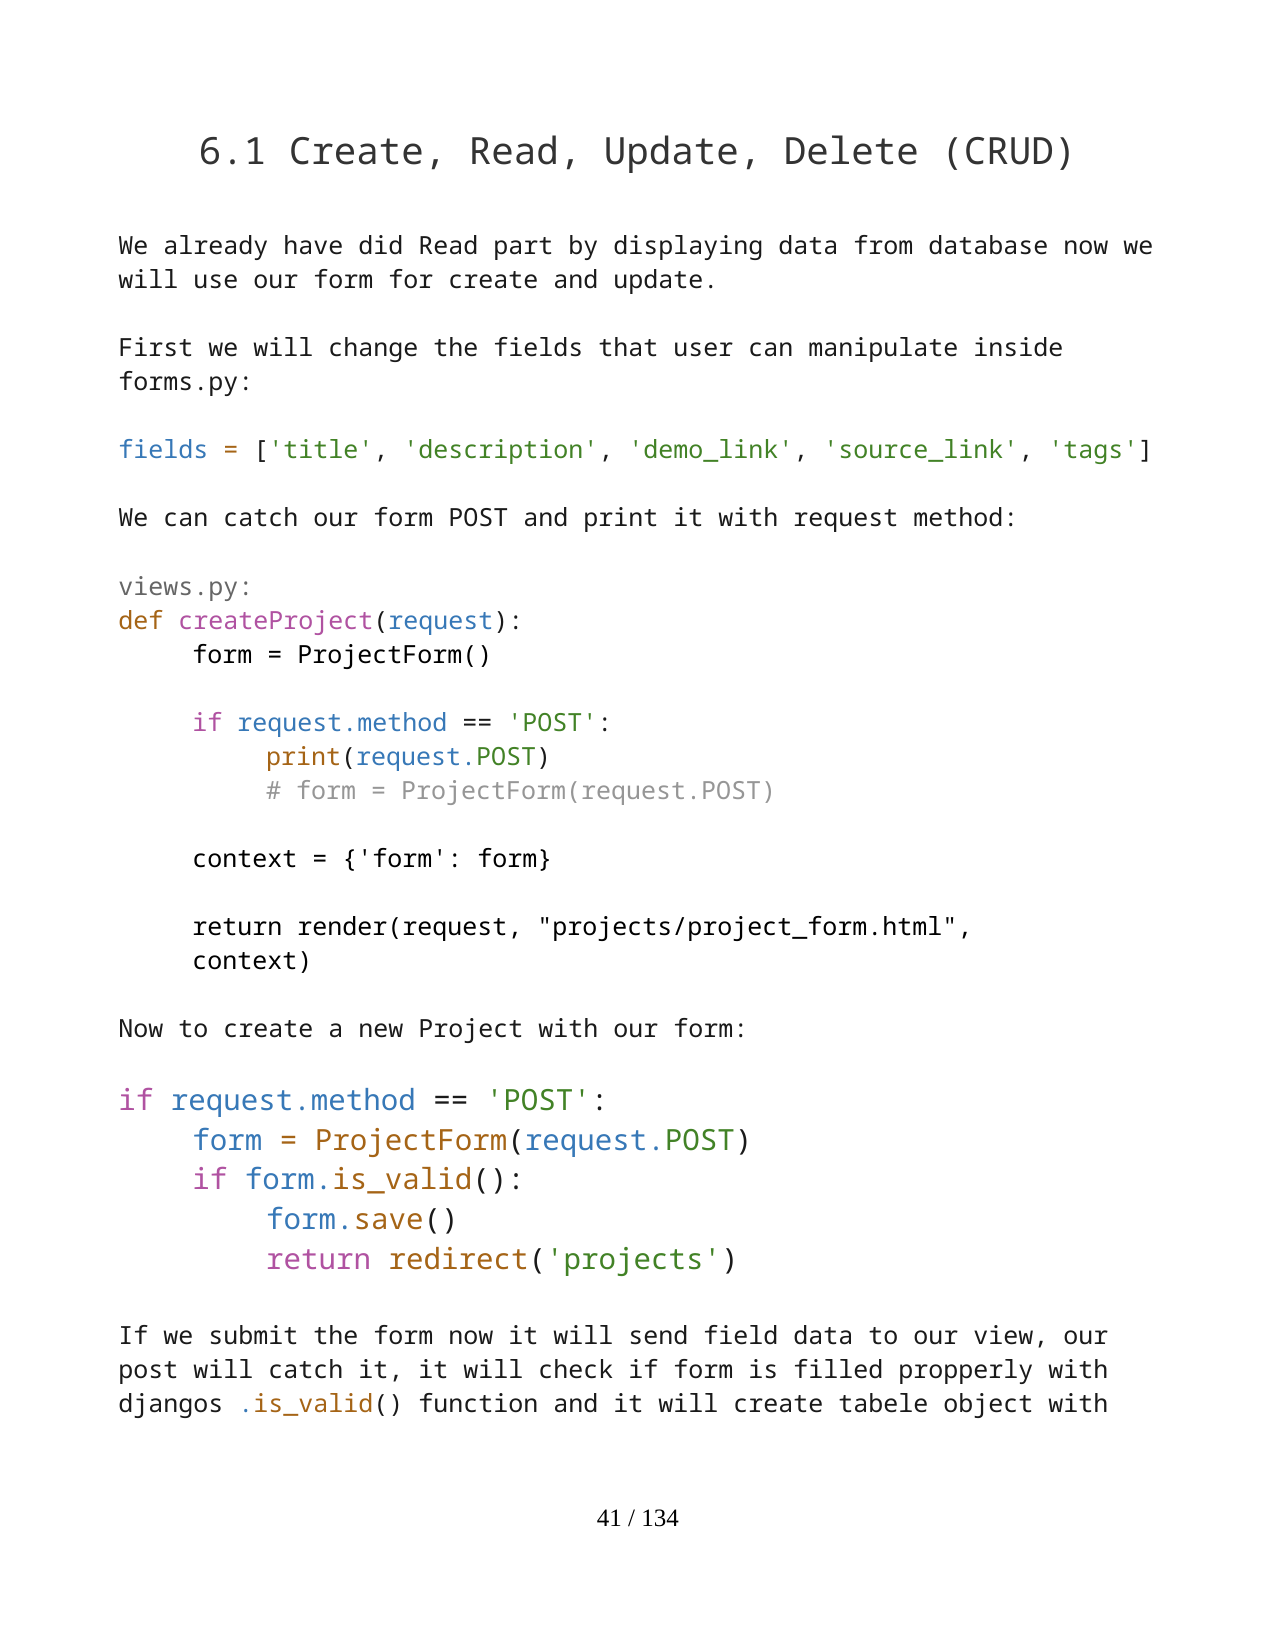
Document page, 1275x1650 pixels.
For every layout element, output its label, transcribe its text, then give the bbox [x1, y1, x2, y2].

text return redirect('projects') [118, 1238, 1157, 1278]
text If we submit the form now it will send field data to our view, our post will catch it, it will check if form is filled propperly with djangos .is_valid() function and it will create tabele object with [118, 1317, 1157, 1419]
text if form.is_valid(): [118, 1158, 1157, 1198]
text First we will change the fields that user can manipulate inside forms.py: [118, 330, 1157, 398]
text form = ProjectForm(request.POST) [118, 1119, 1157, 1158]
text return render(request, "projects/project_form.html", context) [118, 909, 1157, 977]
text if request.method == 'POST': [118, 1079, 1157, 1119]
text We already have did Read part by displaying data from database now we will use our form for create and update. [118, 228, 1157, 296]
text def createProject(request): [118, 602, 1157, 636]
text context = {'form': form} [118, 841, 1157, 909]
text We can catch our form POST and print it with request method: [118, 500, 1157, 534]
text Now to create a new Project with our form: [118, 1011, 1157, 1045]
text # form = ProjectForm(request.POST) [118, 773, 1157, 807]
text views.py: [118, 568, 1157, 602]
text fields = ['title', 'description', 'demo_link', 'source_link', 'tags'] [118, 432, 1157, 466]
subtitle 6.1 Create, Read, Update, Delete (CRUD) [118, 124, 1157, 175]
text form = ProjectForm() [118, 636, 1157, 670]
text print(request.POST) [118, 738, 1157, 773]
text form.save() [118, 1198, 1157, 1238]
text if request.method == 'POST': [118, 704, 1157, 738]
